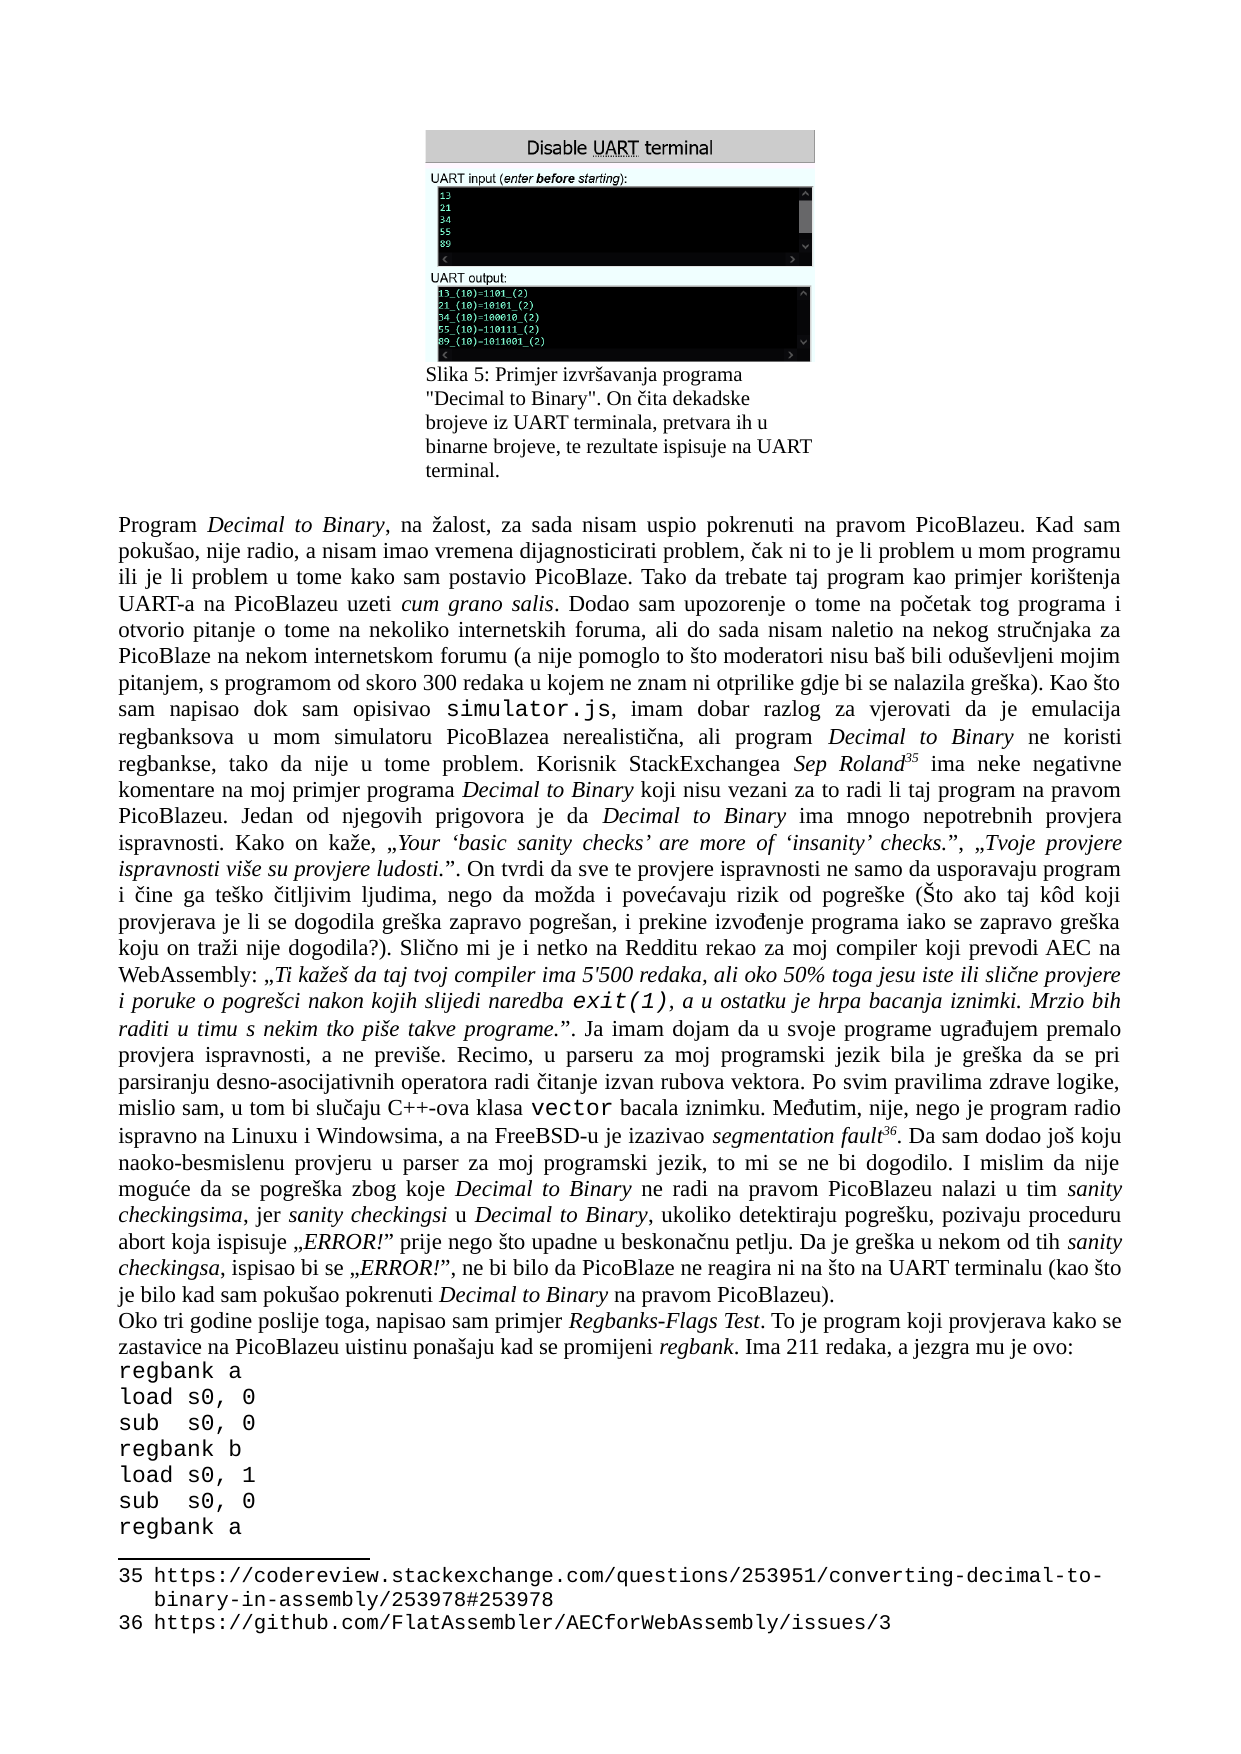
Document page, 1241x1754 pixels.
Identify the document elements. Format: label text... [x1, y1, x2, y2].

text Program Decimal to Binary, na žalost, za sada nisam uspio pokrenuti na pravom PicoBlazeu. Kad sam pokušao, nije radio, a nisam imao vremena dijagnosticirati problem, čak ni to je li problem u mom programu ili je li problem u tome kako sam postavio PicoBlaze. Tako da trebate taj program kao primjer korištenja UART-a na PicoBlazeu uzeti cum grano salis. Dodao sam upozorenje o tome na početak tog programa i otvorio pitanje o tome na nekoliko internetskih foruma, ali do sada nisam naletio na nekog stručnjaka za PicoBlaze na nekom internetskom forumu (a nije pomoglo to što moderatori nisu baš bili oduševljeni mojim pitanjem, s programom od skoro 300 redaka u kojem ne znam ni otprilike gdje bi se nalazila greška). Kao što sam napisao dok sam opisivao simulator.js, imam dobar razlog za vjerovati da je emulacija regbanksova u mom simulatoru PicoBlazea nerealistična, ali program Decimal to Binary ne koristi regbankse, tako da nije u tome problem. Korisnik StackExchangea Sep Roland ima neke negativne komentare na moj primjer programa Decimal to Binary koji nisu vezani za to radi li taj program na pravom PicoBlazeu. Jedan od njegovih prigovora je da Decimal to Binary ima mnogo nepotrebnih provjera ispravnosti. Kako on kaže, „Your ‘basic sanity checks’ are more of ‘insanity’ checks.”, „Tvoje provjere ispravnosti više su provjere ludosti.”. On tvrdi da sve te provjere ispravnosti ne samo da usporavaju program i čine ga teško čitljivim ljudima, nego da možda i povećavaju rizik od pogreške (Što ako taj kôd koji provjerava je li se dogodila greška zapravo pogrešan, i prekine izvođenje programa iako se zapravo greška koju on traži nije dogodila?). Slično mi je i netko na Redditu rekao za moj compiler koji prevodi AEC na WebAssembly: „Ti kažeš da taj tvoj compiler ima 5'500 redaka, ali oko 50% toga jesu iste ili slične provjere i poruke o pogrešci nakon kojih slijedi naredba exit(1), a u ostatku je hrpa bacanja iznimki. Mrzio bih raditi u timu s nekim tko piše takve programe.”. Ja imam dojam da u svoje programe ugrađujem premalo provjera ispravnosti, a ne previše. Recimo, u parseru za moj programski jezik bila je greška da se pri parsiranju desno-asocijativnih operatora radi čitanje izvan rubova vektora. Po svim pravilima zdrave logike, mislio sam, u tom bi slučaju C++-ova klasa vector bacala iznimku. Međutim, nije, nego je program radio ispravno na Linuxu i Windowsima, a na FreeBSD-u je izazivao segmentation fault. Da sam dodao još koju naoko-besmislenu provjeru u parser za moj programski jezik, to mi se ne bi dogodilo. I mislim da nije moguće da se pogreška zbog koje Decimal to Binary ne radi na pravom PicoBlazeu nalazi u tim sanity checkingsima, jer sanity checkingsi u Decimal to Binary, ukoliko detektiraju pogrešku, pozivaju proceduru abort koja ispisuje „ERROR!” prije nego što upadne u beskonačnu petlju. Da je greška u nekom od tih sanity checkingsa, ispisao bi se „ERROR!”, ne bi bilo da PicoBlaze ne reagira ni na što na UART terminalu (kao što je bilo kad sam pokušao pokrenuti Decimal to Binary na pravom PicoBlazeu). [118, 511, 1122, 1307]
text regbank a [118, 1360, 1122, 1386]
text load s0, 0 [118, 1386, 1122, 1412]
text https://github.com/FlatAssembler/AECforWebAssembly/issues/3 [118, 1612, 1122, 1636]
text load s0, 1 [118, 1463, 1122, 1489]
text sub s0, 0 [118, 1412, 1122, 1437]
text Oko tri godine poslije toga, napisao sam primjer Regbanks-Flags Test. To je program koji provjerava kako se zastavice na PicoBlazeu uistinu ponašaju kad se promijeni regbank. Ima 211 redaka, a jezgra mu je ovo: [118, 1307, 1122, 1360]
text Slika 5: Primjer izvršavanja programa "Decimal to Binary". On čita dekadske brojeve iz UART terminala, pretvara ih u binarne brojeve, te rezultate ispisuje na UART terminal. [425, 362, 815, 482]
text sub s0, 0 [118, 1489, 1122, 1515]
text regbank a [118, 1515, 1122, 1541]
text regbank b [118, 1437, 1122, 1463]
text https://codereview.stackexchange.com/questions/253951/converting-decimal-to-binary-in-assembly/253978#253978 [118, 1565, 1122, 1612]
picture [425, 130, 815, 362]
